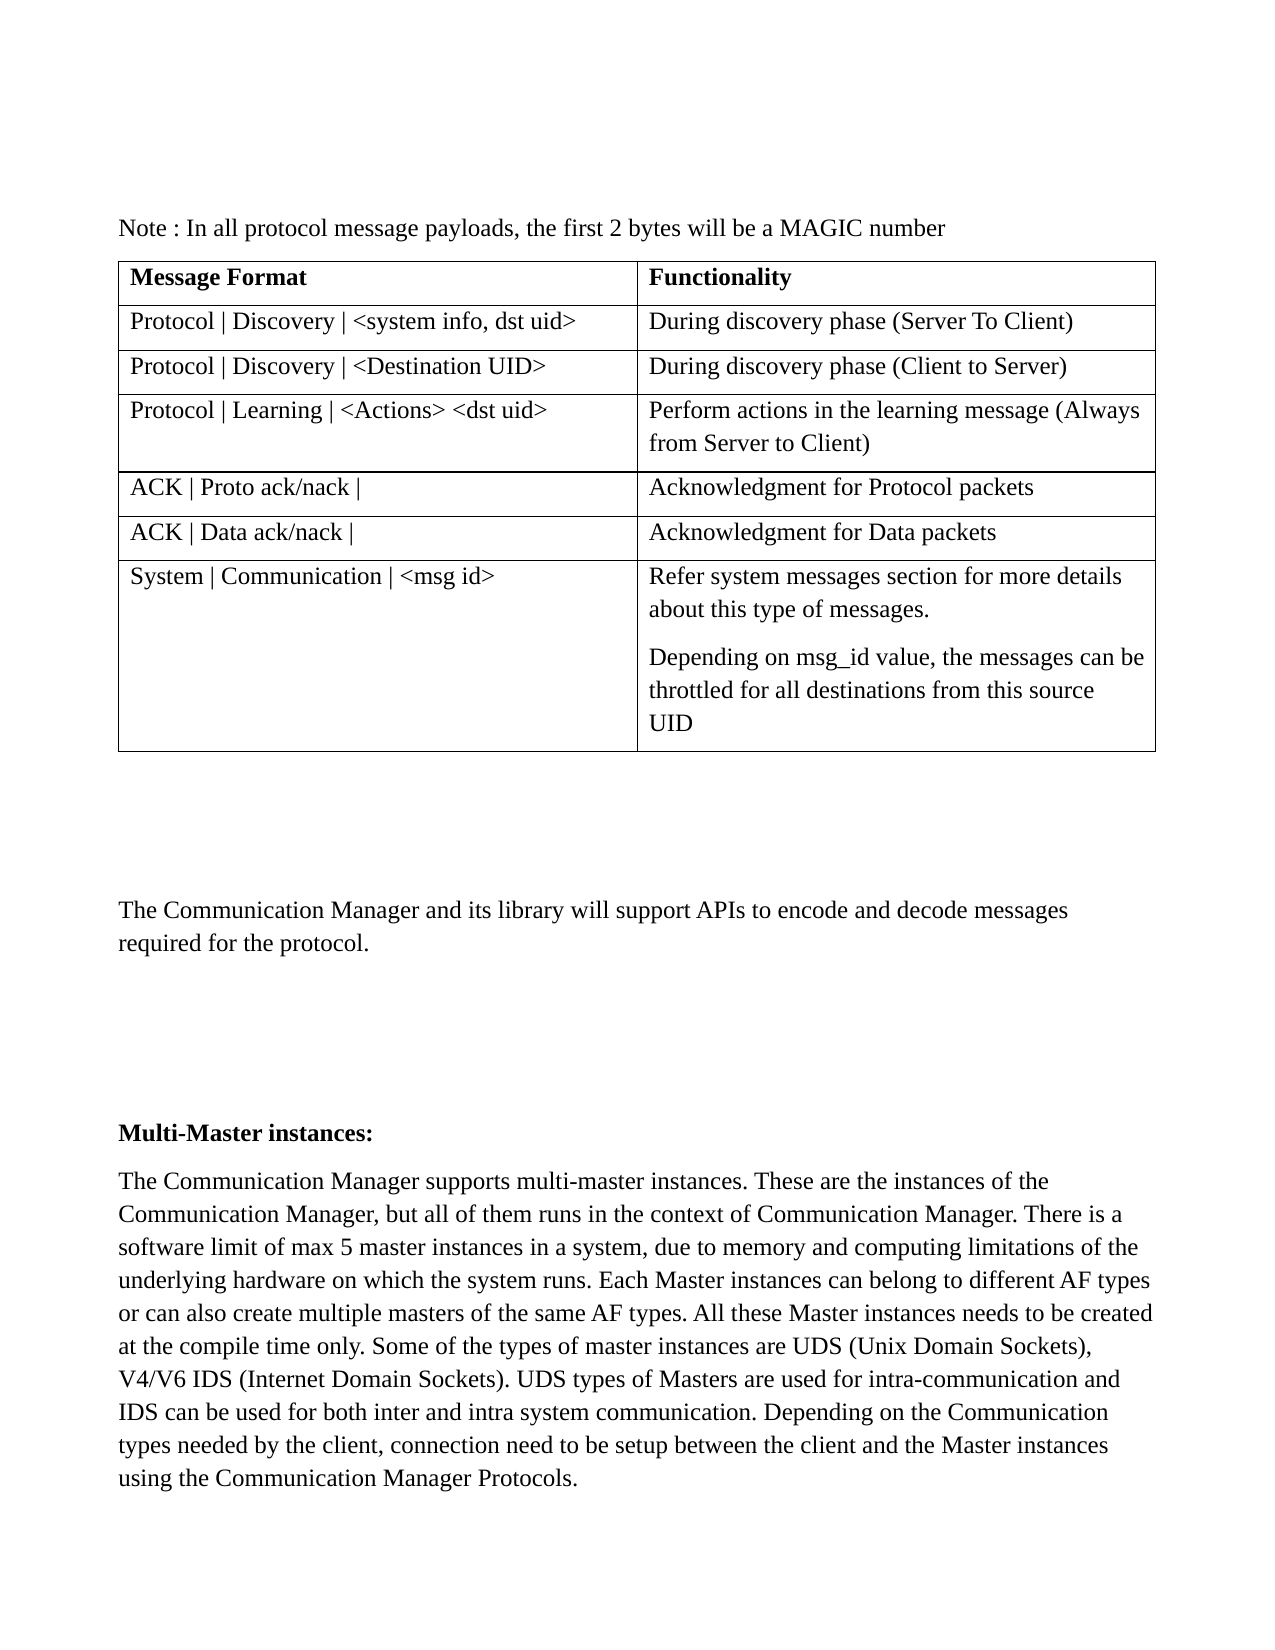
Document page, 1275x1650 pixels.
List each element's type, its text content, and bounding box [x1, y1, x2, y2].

text The Communication Manager supports multi-master instances. These are the instances of the Communication Manager, but all of them runs in the context of Communication Manager. There is a software limit of max 5 master instances in a system, due to memory and computing limitations of the underlying hardware on which the system runs. Each Master instances can belong to different AF types or can also create multiple masters of the same AF types. All these Master instances needs to be created at the compile time only. Some of the types of master instances are UDS (Unix Domain Sockets), V4/V6 IDS (Internet Domain Sockets). UDS types of Masters are used for intra-communication and IDS can be used for both inter and intra system communication. Depending on the Communication types needed by the client, connection need to be setup between the client and the Master instances using the Communication Manager Protocols. [118, 1166, 1157, 1492]
table_cell ACK | Data ack/nack | [119, 517, 637, 560]
table_cell Acknowledgment for Data packets [638, 517, 1155, 560]
text The Communication Manager and its library will support APIs to encode and decode messages required for the protocol. [118, 895, 1157, 957]
table_cell Protocol | Discovery | <Destination UID> [119, 351, 637, 394]
table_cell Refer system messages section for more details about this type of messages. Depending on msg_id value, the messages can be throttled for all destinations from this source UID [638, 561, 1155, 751]
text Note : In all protocol message payloads, the first 2 bytes will be a MAGIC number [118, 213, 1157, 242]
table_cell Protocol | Discovery | <system info, dst uid> [119, 306, 637, 350]
table_cell ACK | Proto ack/nack | [119, 473, 637, 516]
table_cell During discovery phase (Server To Client) [638, 306, 1155, 350]
text Multi-Master instances: [118, 1118, 1157, 1147]
table_cell Perform actions in the learning message (Always from Server to Client) [638, 395, 1155, 471]
table_cell System | Communication | <msg id> [119, 561, 637, 751]
table_cell During discovery phase (Client to Server) [638, 351, 1155, 394]
table_header Functionality [638, 262, 1155, 305]
table_header Message Format [119, 262, 637, 305]
table_cell Acknowledgment for Protocol packets [638, 473, 1155, 516]
table_cell Protocol | Learning | <Actions> <dst uid> [119, 395, 637, 471]
